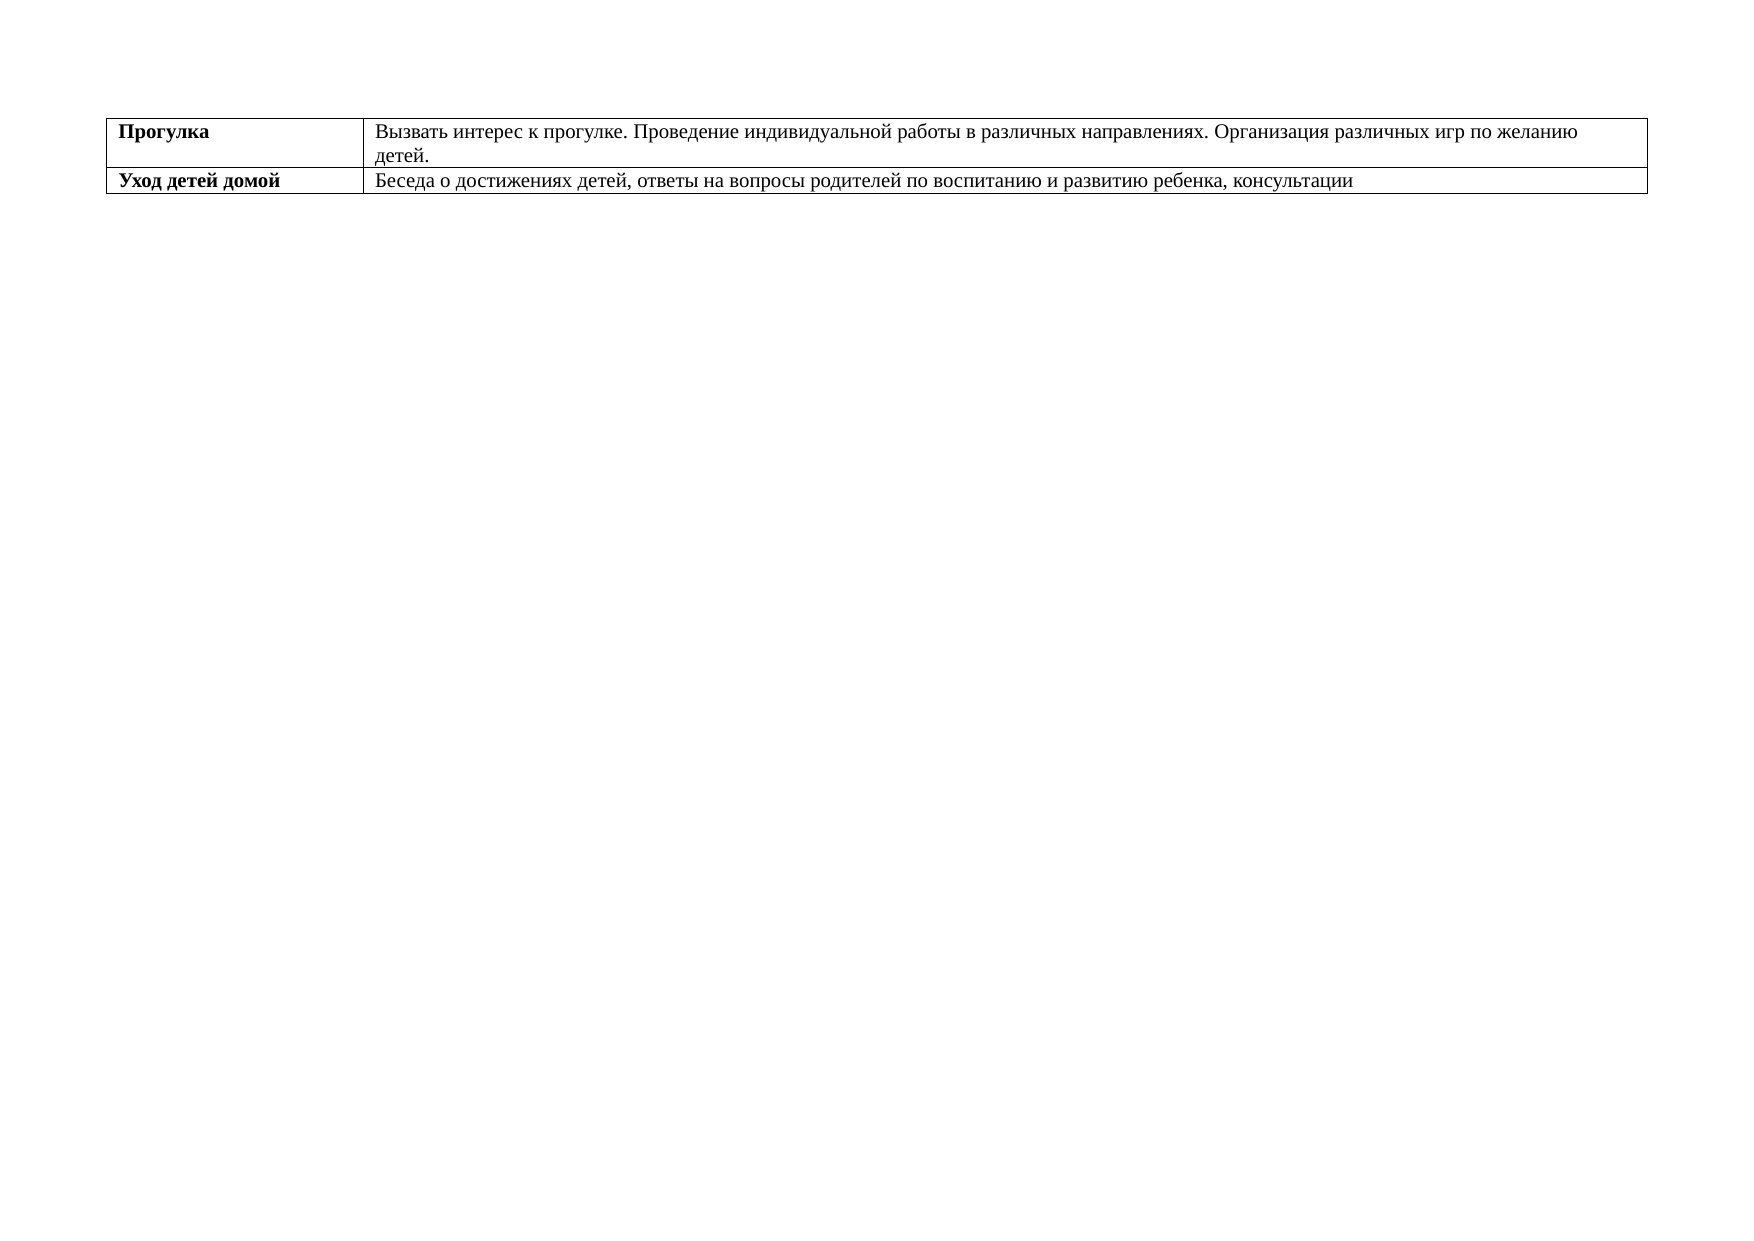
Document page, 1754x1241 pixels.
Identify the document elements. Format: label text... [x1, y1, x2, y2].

table_cell Вызвать интерес к прогулке. Проведение индивидуальной работы в различных направлениях. Организация различных игр по желанию детей. [364, 119, 1647, 167]
table_cell Беседа о достижениях детей, ответы на вопросы родителей по воспитанию и развитию ребенка, консультации [364, 168, 1647, 192]
table_cell Прогулка [107, 119, 363, 167]
table_cell Уход детей домой [107, 168, 363, 192]
